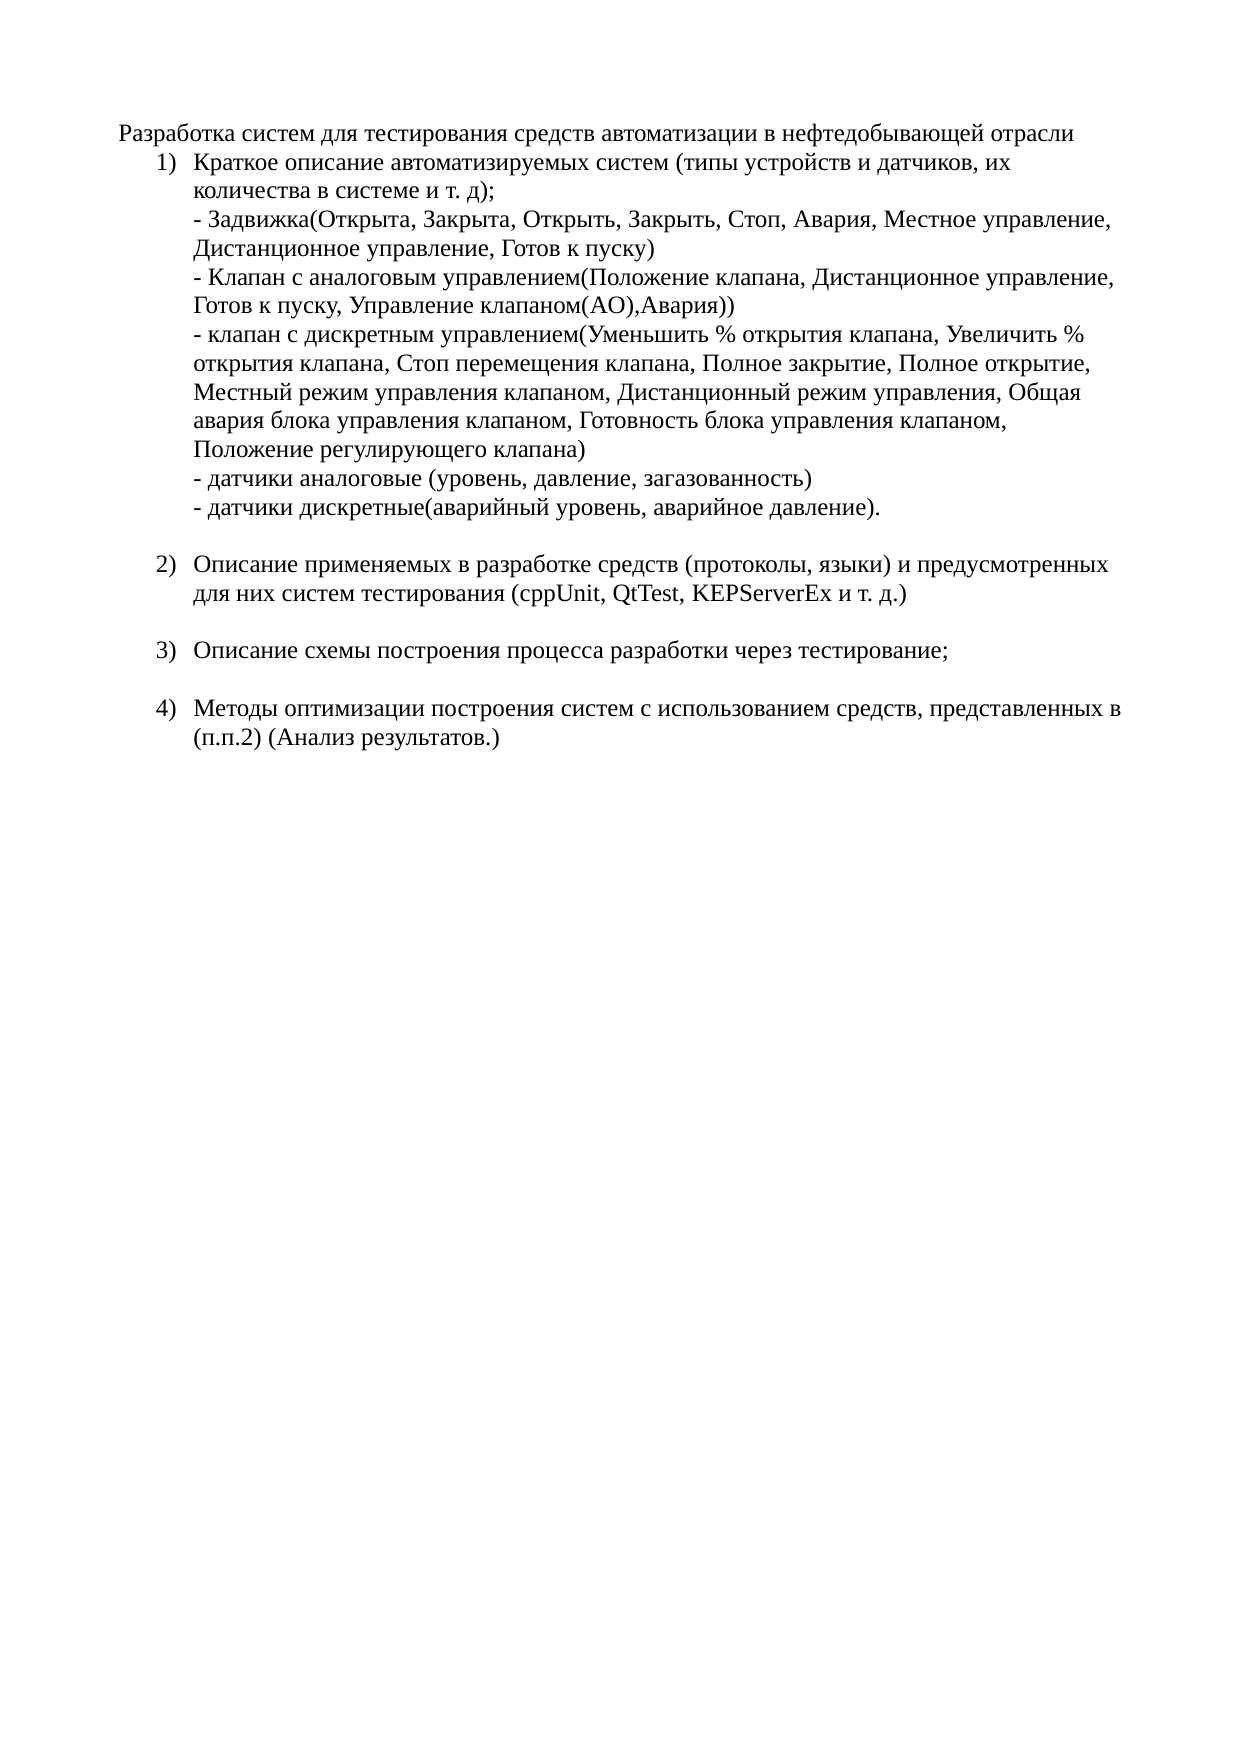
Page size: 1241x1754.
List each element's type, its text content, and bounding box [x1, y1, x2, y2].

list - датчики аналоговые (уровень, давление, загазованность) [156, 463, 1122, 492]
list Описание схемы построения процесса разработки через тестирование; [156, 636, 1122, 664]
text Разработка систем для тестирования средств автоматизации в нефтедобывающей отрасли [118, 118, 1122, 147]
list Краткое описание автоматизируемых систем (типы устройств и датчиков, их количества в системе и т. д); [156, 147, 1122, 204]
list - Клапан с аналоговым управлением(Положение клапана, Дистанционное управление, Готов к пуску, Управление клапаном(AO),Авария)) [156, 262, 1122, 319]
list Описание применяемых в разработке средств (протоколы, языки) и предусмотренных для них систем тестирования (cppUnit, QtTest, KEPServerEx и т. д.) [156, 549, 1122, 607]
list - Задвижка(Открыта, Закрыта, Открыть, Закрыть, Стоп, Авария, Местное управление, Дистанционное управление, Готов к пуску) [156, 204, 1122, 262]
list - датчики дискретные(аварийный уровень, аварийное давление). [156, 492, 1122, 521]
list - клапан с дискретным управлением(Уменьшить % открытия клапана, Увеличить % открытия клапана, Стоп перемещения клапана, Полное закрытие, Полное открытие, Местный режим управления клапаном, Дистанционный режим управления, Общая авария блока управления клапаном, Готовность блока управления клапаном, Положение регулирующего клапана) [156, 319, 1122, 463]
list Методы оптимизации построения систем с использованием средств, представленных в (п.п.2) (Анализ результатов.) [156, 693, 1122, 751]
